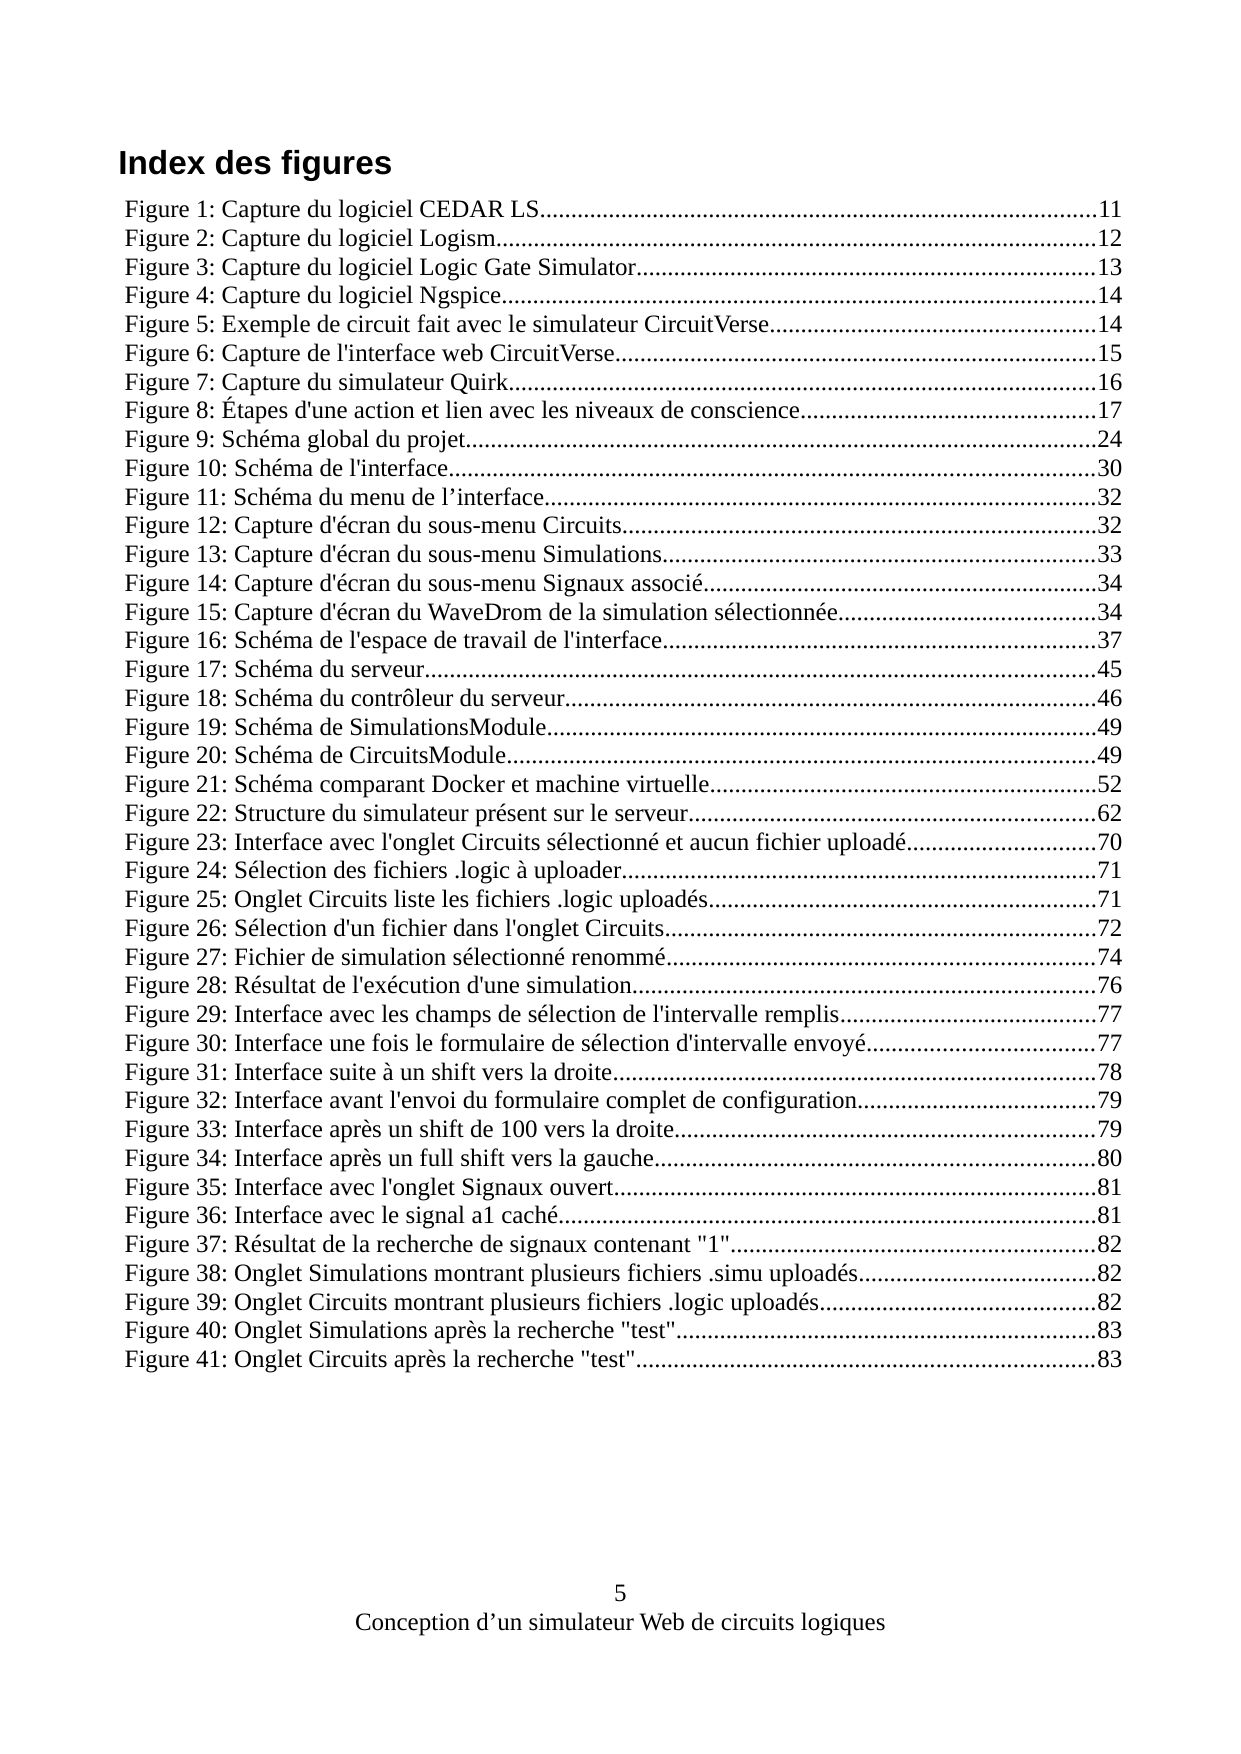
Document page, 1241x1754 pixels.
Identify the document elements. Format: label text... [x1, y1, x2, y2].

text Figure 17: Schéma du serveur 45 [118, 654, 1122, 683]
text Figure 37: Résultat de la recherche de signaux contenant "1" 82 [118, 1229, 1122, 1258]
text Figure 40: Onglet Simulations après la recherche "test" 83 [118, 1315, 1122, 1344]
text Figure 16: Schéma de l'espace de travail de l'interface 37 [118, 625, 1122, 654]
text Figure 35: Interface avec l'onglet Signaux ouvert 81 [118, 1172, 1122, 1200]
text Figure 32: Interface avant l'envoi du formulaire complet de configuration 79 [118, 1085, 1122, 1114]
text Figure 31: Interface suite à un shift vers la droite 78 [118, 1057, 1122, 1085]
text Figure 22: Structure du simulateur présent sur le serveur 62 [118, 798, 1122, 827]
text Figure 8: Étapes d'une action et lien avec les niveaux de conscience 17 [118, 395, 1122, 424]
text Figure 20: Schéma de CircuitsModule 49 [118, 740, 1122, 769]
text Figure 26: Sélection d'un fichier dans l'onglet Circuits 72 [118, 913, 1122, 942]
text Figure 13: Capture d'écran du sous-menu Simulations 33 [118, 539, 1122, 568]
text Figure 1: Capture du logiciel CEDAR LS 11 [118, 194, 1122, 223]
text Figure 12: Capture d'écran du sous-menu Circuits 32 [118, 510, 1122, 539]
text Figure 28: Résultat de l'exécution d'une simulation 76 [118, 970, 1122, 999]
subtitle Index des figures [118, 143, 1122, 182]
text Figure 21: Schéma comparant Docker et machine virtuelle 52 [118, 769, 1122, 798]
text Figure 10: Schéma de l'interface 30 [118, 453, 1122, 482]
text Figure 30: Interface une fois le formulaire de sélection d'intervalle envoyé 77 [118, 1028, 1122, 1057]
text Figure 39: Onglet Circuits montrant plusieurs fichiers .logic uploadés 82 [118, 1287, 1122, 1315]
text Figure 18: Schéma du contrôleur du serveur 46 [118, 683, 1122, 712]
text Figure 2: Capture du logiciel Logism 12 [118, 223, 1122, 252]
text Figure 25: Onglet Circuits liste les fichiers .logic uploadés 71 [118, 884, 1122, 913]
text Figure 24: Sélection des fichiers .logic à uploader 71 [118, 855, 1122, 884]
text Figure 7: Capture du simulateur Quirk 16 [118, 367, 1122, 395]
text Figure 6: Capture de l'interface web CircuitVerse 15 [118, 338, 1122, 367]
text Figure 27: Fichier de simulation sélectionné renommé 74 [118, 942, 1122, 970]
text Figure 9: Schéma global du projet 24 [118, 424, 1122, 453]
text Figure 11: Schéma du menu de l’interface 32 [118, 482, 1122, 510]
text Figure 41: Onglet Circuits après la recherche "test" 83 [118, 1344, 1122, 1373]
text Figure 29: Interface avec les champs de sélection de l'intervalle remplis 77 [118, 999, 1122, 1028]
text Figure 5: Exemple de circuit fait avec le simulateur CircuitVerse 14 [118, 309, 1122, 338]
text Figure 14: Capture d'écran du sous-menu Signaux associé 34 [118, 568, 1122, 597]
text Figure 34: Interface après un full shift vers la gauche 80 [118, 1143, 1122, 1172]
text Figure 3: Capture du logiciel Logic Gate Simulator 13 [118, 252, 1122, 280]
text Figure 38: Onglet Simulations montrant plusieurs fichiers .simu uploadés 82 [118, 1258, 1122, 1287]
text Figure 19: Schéma de SimulationsModule 49 [118, 712, 1122, 740]
text Figure 33: Interface après un shift de 100 vers la droite 79 [118, 1114, 1122, 1143]
text Figure 15: Capture d'écran du WaveDrom de la simulation sélectionnée 34 [118, 597, 1122, 625]
text Figure 23: Interface avec l'onglet Circuits sélectionné et aucun fichier uploadé 70 [118, 827, 1122, 855]
text Figure 4: Capture du logiciel Ngspice 14 [118, 280, 1122, 309]
text Figure 36: Interface avec le signal a1 caché 81 [118, 1200, 1122, 1229]
